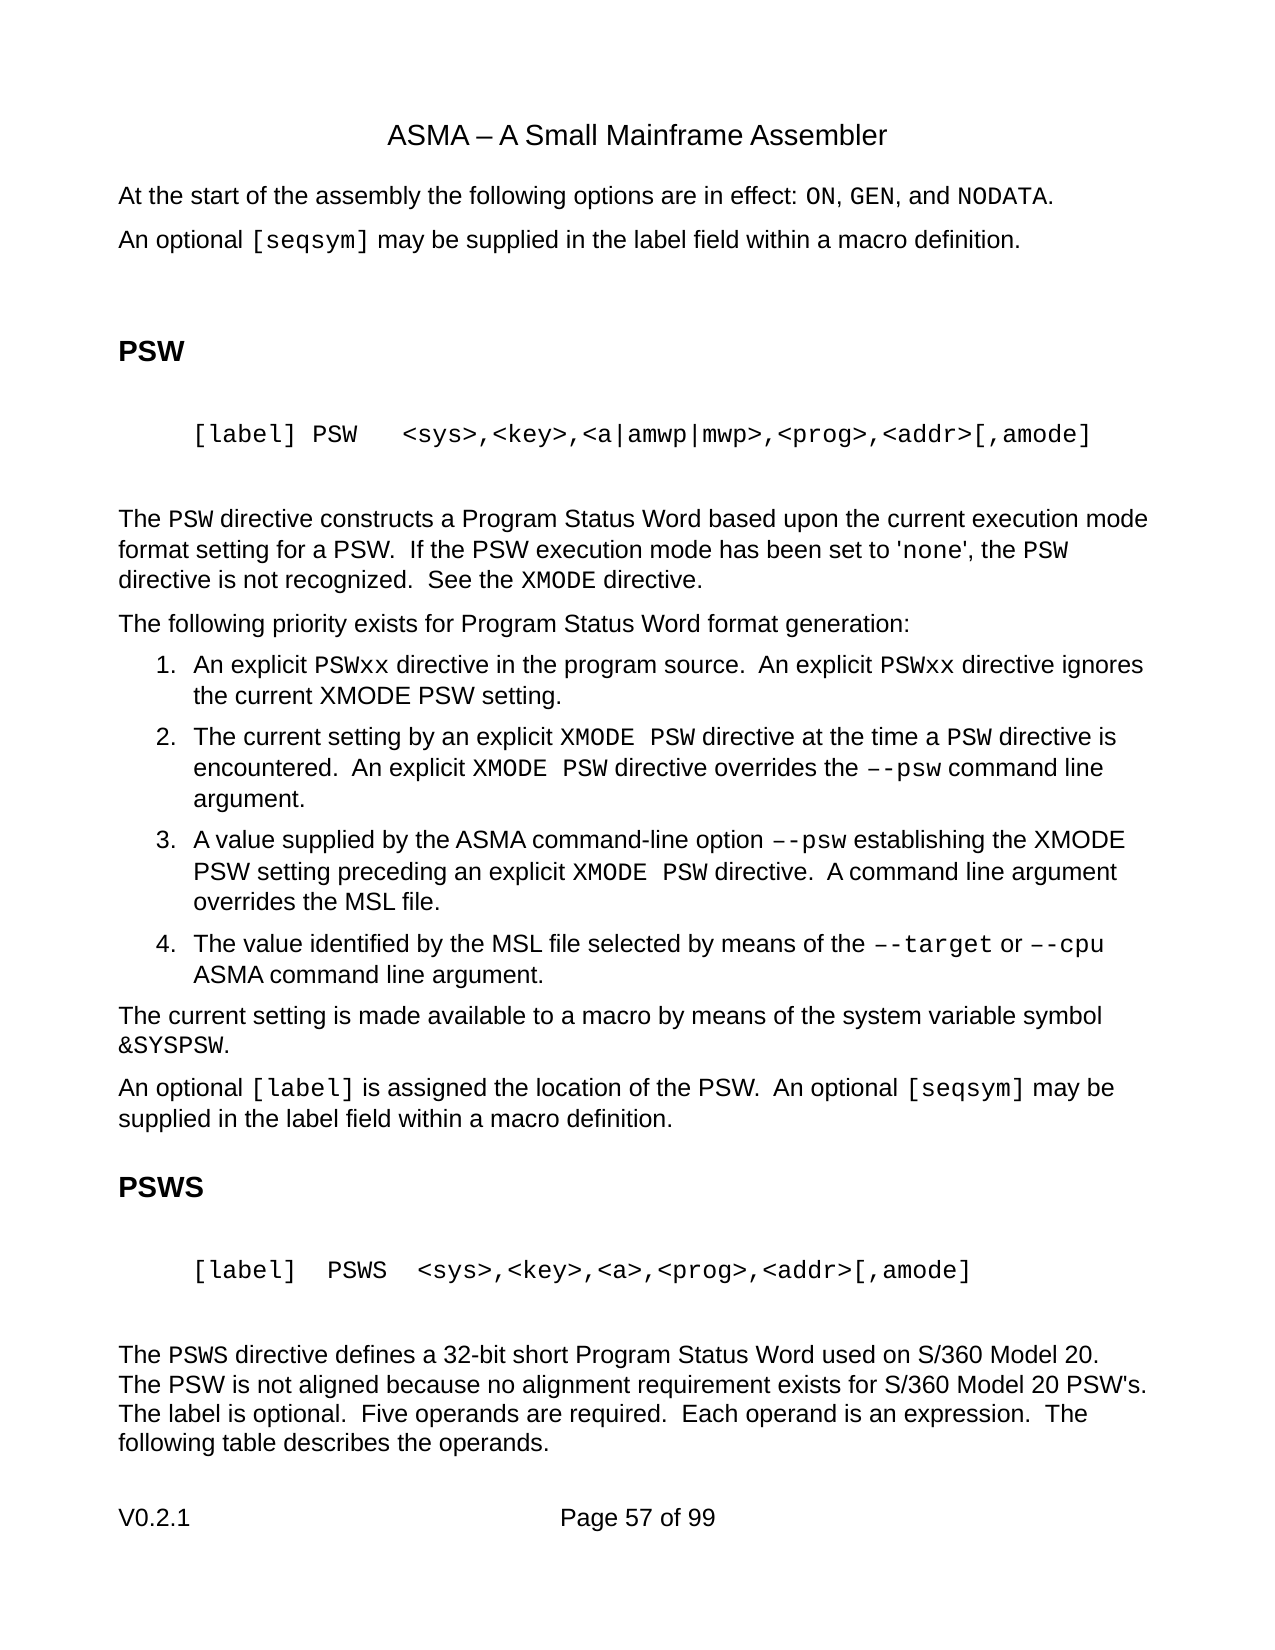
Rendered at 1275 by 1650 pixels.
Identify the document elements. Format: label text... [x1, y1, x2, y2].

subtitle PSWS [118, 1170, 1157, 1204]
text The following priority exists for Program Status Word format generation: [118, 609, 1157, 638]
text The PSWS directive defines a 32-bit short Program Status Word used on S/360 Model 20. The PSW is not aligned because no alignment requirement exists for S/360 Model 20 PSW's. The label is optional. Five operands are required. Each operand is an expression. The following table describes the operands. [118, 1339, 1157, 1457]
text The current setting is made available to a macro by means of the system variable symbol &SYSPSW. [118, 1001, 1157, 1061]
subtitle PSW [118, 334, 1157, 368]
text [label] PSWS <sys>,<key>,<a>,<prog>,<addr>[,amode] [192, 1257, 1157, 1286]
text At the start of the assembly the following options are in effect: ON, GEN, and NODATA. [118, 181, 1157, 212]
list An explicit PSWxx directive in the program source. An explicit PSWxx directive ignores the current XMODE PSW setting. [156, 650, 1157, 710]
text An optional [label] is assigned the location of the PSW. An optional [seqsym] may be supplied in the label field within a macro definition. [118, 1073, 1157, 1133]
text The PSW directive constructs a Program Status Word based upon the current execution mode format setting for a PSW. If the PSW execution mode has been set to 'none', the PSW directive is not recognized. See the XMODE directive. [118, 504, 1157, 596]
text An optional [seqsym] may be supplied in the label field within a macro definition. [118, 224, 1157, 256]
text [label] PSW <sys>,<key>,<a|amwp|mwp>,<prog>,<addr>[,amode] [192, 422, 1157, 450]
list The current setting by an explicit XMODE PSW directive at the time a PSW directive is encountered. An explicit XMODE PSW directive overrides the –-psw command line argument. [156, 722, 1157, 813]
list The value identified by the MSL file selected by means of the –-target or –-cpu ASMA command line argument. [156, 929, 1157, 988]
list A value supplied by the ASMA command-line option –-psw establishing the XMODE PSW setting preceding an explicit XMODE PSW directive. A command line argument overrides the MSL file. [156, 826, 1157, 916]
